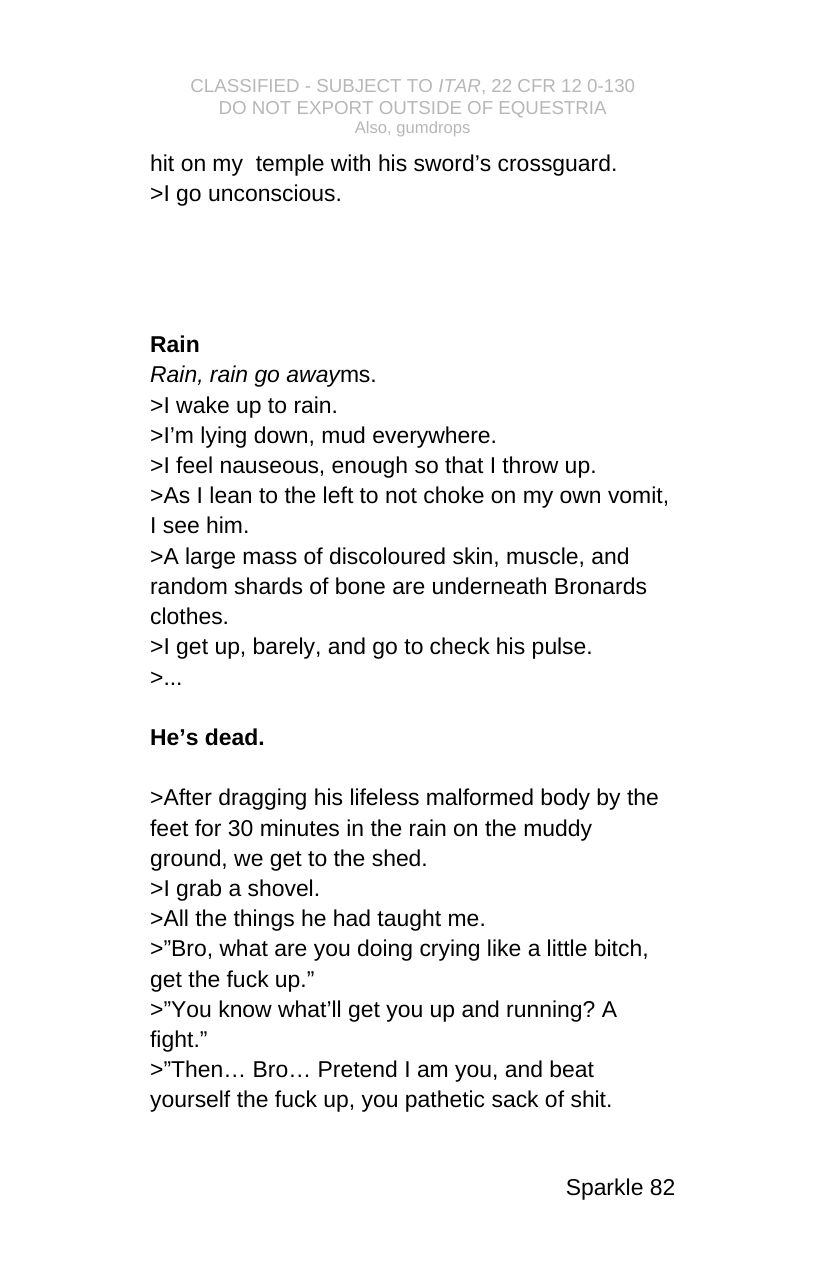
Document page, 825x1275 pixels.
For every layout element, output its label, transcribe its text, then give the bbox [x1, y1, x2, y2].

text >A large mass of discoloured skin, muscle, and random shards of bone are underneath Bronards clothes. [150, 543, 675, 629]
text >I get up, barely, and go to check his pulse. [150, 633, 675, 660]
text >I’m lying down, mud everywhere. [150, 422, 675, 448]
text Rain [150, 331, 675, 358]
text >After dragging his lifeless malformed body by the feet for 30 minutes in the rain on the muddy ground, we get to the shed. [150, 784, 675, 871]
text Rain, rain go awayms. [150, 361, 675, 388]
text >... [150, 663, 675, 690]
text >”You know what’ll get you up and running? A fight.” [150, 996, 675, 1052]
text >I go unconscious. [150, 180, 675, 207]
text He’s dead. [150, 724, 675, 750]
text >All the things he had taught me. [150, 905, 675, 932]
text >”Then… Bro… Pretend I am you, and beat yourself the fuck up, you pathetic sack of shit. [150, 1056, 675, 1113]
text >I wake up to rain. [150, 392, 675, 418]
text >As I lean to the left to not choke on my own vomit, I see him. [150, 482, 675, 539]
text >”Bro, what are you doing crying like a little bitch, get the fuck up.” [150, 935, 675, 992]
text >I grab a shovel. [150, 875, 675, 901]
text hit on my temple with his sword’s crossguard. [150, 150, 675, 176]
text >I feel nauseous, enough so that I throw up. [150, 452, 675, 478]
